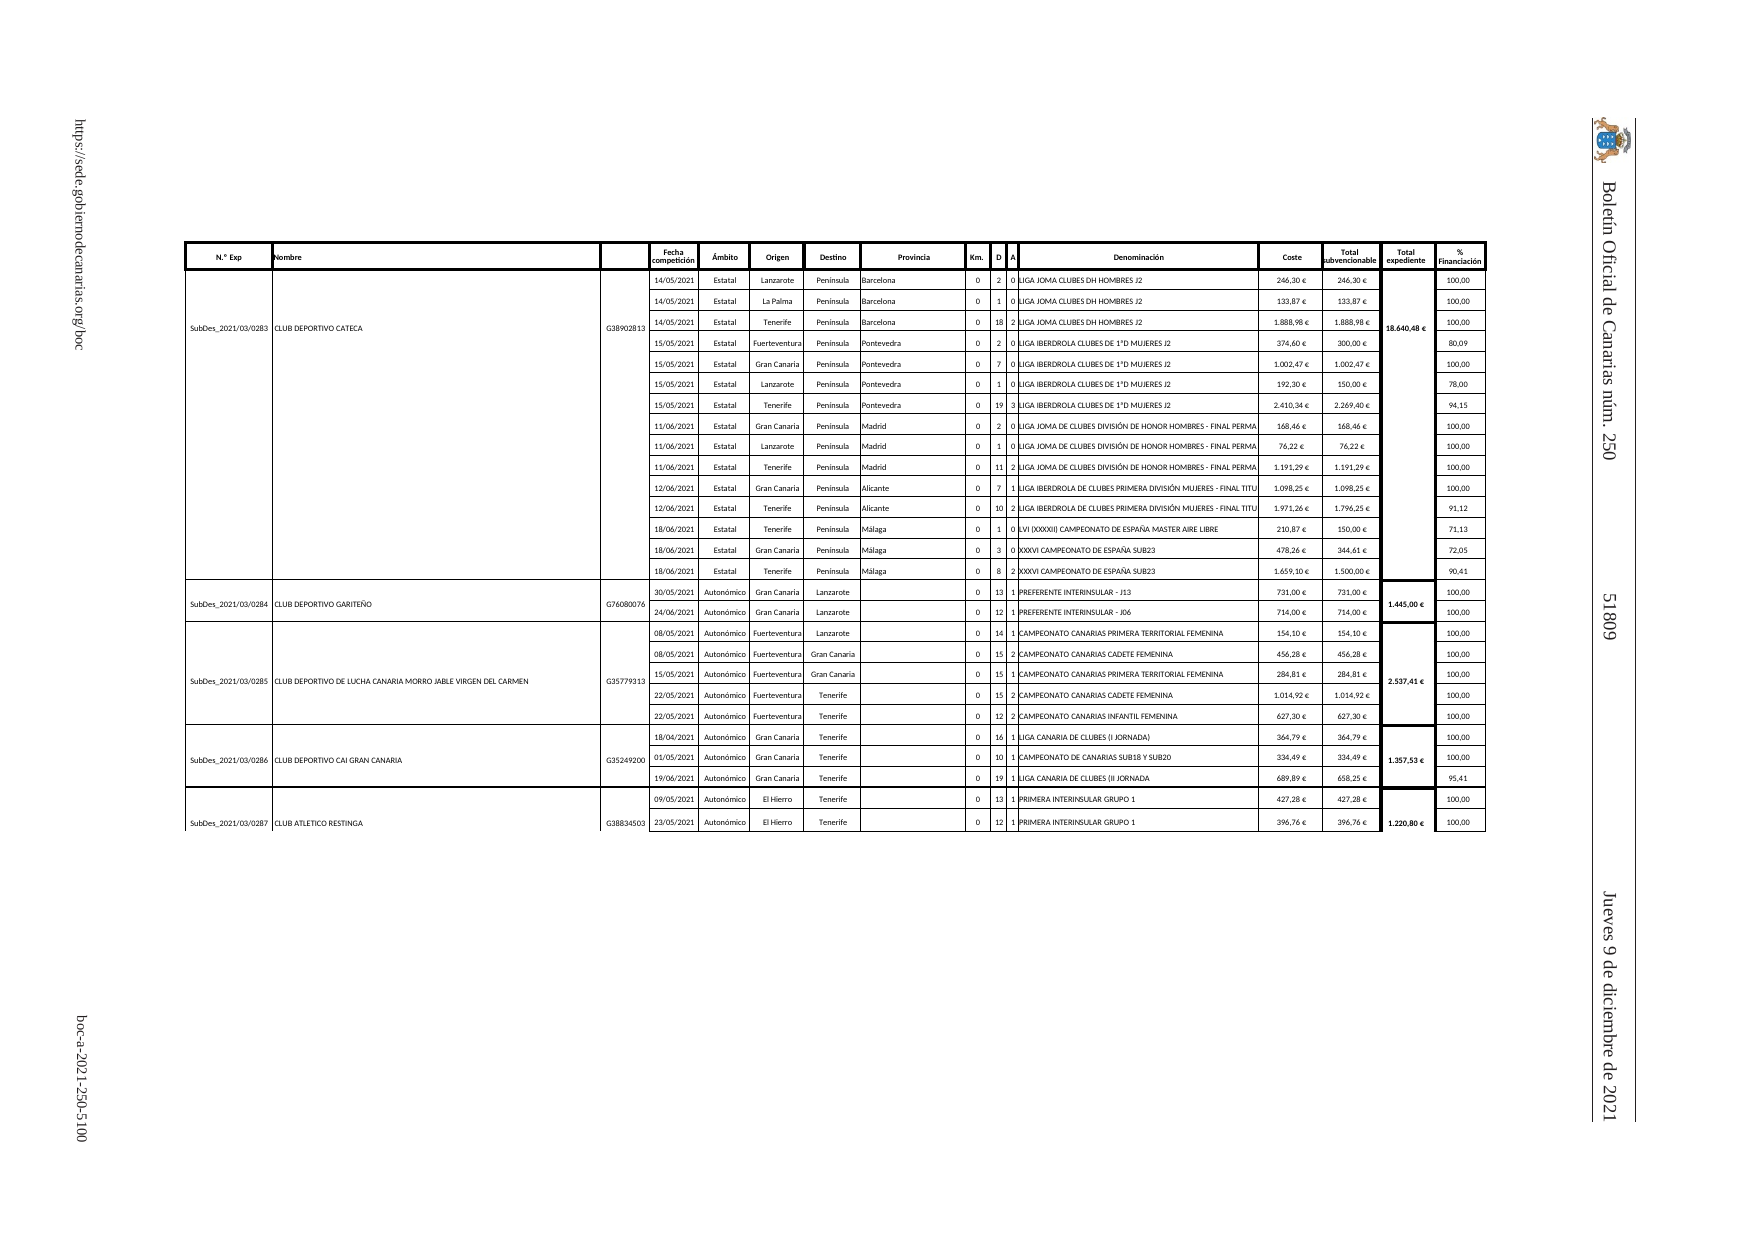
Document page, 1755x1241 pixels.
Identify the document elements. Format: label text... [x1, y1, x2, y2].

table_cell La Palma [750, 290, 803, 309]
table_cell 1.971,26 € [1259, 497, 1322, 517]
table_cell 731,00 € [1323, 580, 1379, 600]
table_cell Península [804, 414, 860, 434]
table_cell SubDes_2021/03/0284 [186, 580, 272, 621]
table_cell 1.659,10 € [1259, 559, 1322, 579]
table_header Fecha competición [651, 244, 697, 268]
table_cell 1.002,47 € [1259, 352, 1322, 372]
table_cell 0 [966, 290, 990, 309]
table_cell SubDes_2021/03/0283 [186, 271, 272, 579]
table_cell Estatal [699, 435, 749, 455]
table_cell [861, 809, 965, 831]
table_cell 80,09 [1437, 331, 1485, 351]
table_cell CLUB DEPORTIVO DE LUCHA CANARIA MORRO JABLE VIRGEN DEL CARMEN [273, 622, 600, 724]
table_cell Autonómico [699, 725, 749, 745]
table_cell Gran Canaria [750, 352, 803, 372]
table_cell 1 [1007, 788, 1018, 808]
table_cell 0 [966, 788, 990, 808]
table_cell Tenerife [750, 394, 803, 413]
table_cell [861, 663, 965, 683]
table_cell Lanzarote [804, 601, 860, 621]
table_cell 1 [1007, 622, 1018, 641]
table_cell 72,05 [1437, 539, 1485, 558]
table_cell 1 [1007, 601, 1018, 621]
table_cell Tenerife [750, 518, 803, 538]
table_cell Gran Canaria [750, 601, 803, 621]
table_cell G38834503 [601, 788, 649, 831]
table_cell SubDes_2021/03/0285 [186, 622, 272, 724]
table_cell 14/05/2021 [650, 271, 698, 289]
table_cell 1.191,29 € [1323, 456, 1379, 475]
table_cell Gran Canaria [750, 476, 803, 496]
table_cell 12/06/2021 [650, 497, 698, 517]
text Boletín Oficial de Canarias núm. 250 [1599, 181, 1621, 464]
table_cell 100,00 [1437, 663, 1485, 683]
table_cell 100,00 [1437, 476, 1485, 496]
table_cell 1.888,98 € [1323, 311, 1379, 330]
table_cell 0 [1007, 373, 1018, 392]
table_header Origen [751, 244, 802, 268]
table_cell [861, 767, 965, 786]
table_cell 1 [991, 435, 1006, 455]
table_cell Estatal [699, 394, 749, 413]
table_cell LIGA IBERDROLA CLUBES DE 1ªD MUJERES J2 [1019, 352, 1258, 372]
table_cell Lanzarote [804, 622, 860, 641]
table_cell 95,41 [1437, 767, 1485, 786]
table_cell 14/05/2021 [650, 311, 698, 330]
table_cell Fuerteventura [750, 663, 803, 683]
table_cell Autonómico [699, 642, 749, 662]
table_cell LIGA JOMA CLUBES DH HOMBRES J2 [1019, 311, 1258, 330]
table_cell 100,00 [1437, 684, 1485, 703]
table_cell 396,76 € [1259, 809, 1322, 831]
table_cell Península [804, 497, 860, 517]
table_cell 1 [1007, 767, 1018, 786]
table_cell 30/05/2021 [650, 580, 698, 600]
table_cell 427,28 € [1323, 788, 1379, 808]
table_cell 1.002,47 € [1323, 352, 1379, 372]
table_cell Estatal [699, 311, 749, 330]
table_cell 1.500,00 € [1323, 559, 1379, 579]
table_cell Península [804, 456, 860, 475]
table_cell 2 [991, 414, 1006, 434]
table_cell Alicante [861, 476, 965, 496]
table_cell 100,00 [1437, 311, 1485, 330]
table_cell CLUB DEPORTIVO CATECA [273, 271, 600, 579]
table_cell 19 [991, 767, 1006, 786]
table_cell 2 [1007, 559, 1018, 579]
table_cell 0 [966, 331, 990, 351]
table_cell LIGA IBERDROLA CLUBES DE 1ªD MUJERES J2 [1019, 331, 1258, 351]
table_cell 15 [991, 663, 1006, 683]
table_cell 100,00 [1437, 435, 1485, 455]
table_cell 210,87 € [1259, 518, 1322, 538]
table_cell 78,00 [1437, 373, 1485, 392]
table_cell 0 [1007, 290, 1018, 309]
table_cell Lanzarote [750, 271, 803, 289]
table_cell 246,30 € [1259, 271, 1322, 289]
table_cell 1 [991, 518, 1006, 538]
table_cell Pontevedra [861, 352, 965, 372]
table_cell 2 [991, 331, 1006, 351]
table_cell 91,12 [1437, 497, 1485, 517]
table_cell 100,00 [1437, 414, 1485, 434]
table_cell Barcelona [861, 311, 965, 330]
table_cell Tenerife [804, 788, 860, 808]
table_cell 0 [966, 642, 990, 662]
table_header Provincia [862, 244, 964, 268]
table_cell 0 [966, 271, 990, 289]
table_cell 1.888,98 € [1259, 311, 1322, 330]
table_cell Estatal [699, 352, 749, 372]
table_cell 100,00 [1437, 642, 1485, 662]
table_cell 1.220,80 € [1383, 790, 1434, 831]
table_cell CLUB DEPORTIVO GARITEÑO [273, 580, 600, 621]
table_cell 2 [1007, 497, 1018, 517]
table_cell [861, 788, 965, 808]
table_cell 15 [991, 642, 1006, 662]
table_cell Tenerife [804, 684, 860, 703]
table_cell 0 [966, 601, 990, 621]
table_cell 100,00 [1437, 809, 1485, 831]
text https://sede.gobiernodecanarias.org/boc [72, 119, 89, 352]
table_cell 0 [966, 767, 990, 786]
table_cell 0 [966, 435, 990, 455]
table_cell 0 [1007, 539, 1018, 558]
table_cell 1 [1007, 809, 1018, 831]
table_cell 0 [1007, 414, 1018, 434]
table_cell Autonómico [699, 580, 749, 600]
table_cell 714,00 € [1323, 601, 1379, 621]
table_cell 08/05/2021 [650, 622, 698, 641]
table_cell 246,30 € [1323, 271, 1379, 289]
table_cell CAMPEONATO CANARIAS INFANTIL FEMENINA [1019, 705, 1258, 724]
table_cell 76,22 € [1323, 435, 1379, 455]
table_cell 22/05/2021 [650, 684, 698, 703]
table_cell 344,61 € [1323, 539, 1379, 558]
table_cell CAMPEONATO CANARIAS PRIMERA TERRITORIAL FEMENINA [1019, 622, 1258, 641]
table_cell 300,00 € [1323, 331, 1379, 351]
table_cell [861, 580, 965, 600]
table_cell 456,28 € [1323, 642, 1379, 662]
table_cell Estatal [699, 497, 749, 517]
table_cell Península [804, 311, 860, 330]
table_cell Pontevedra [861, 373, 965, 392]
table_cell 0 [966, 352, 990, 372]
table_cell 168,46 € [1323, 414, 1379, 434]
table_cell 18/04/2021 [650, 725, 698, 745]
table_cell 2.269,40 € [1323, 394, 1379, 413]
table_cell 0 [966, 497, 990, 517]
table_cell 714,00 € [1259, 601, 1322, 621]
table_cell 100,00 [1437, 746, 1485, 766]
table_cell 13 [991, 788, 1006, 808]
table_cell Península [804, 331, 860, 351]
table_cell 689,89 € [1259, 767, 1322, 786]
table_cell 731,00 € [1259, 580, 1322, 600]
table_cell 0 [966, 539, 990, 558]
table_cell XXXVI CAMPEONATO DE ESPAÑA SUB23 [1019, 559, 1258, 579]
table_cell Pontevedra [861, 394, 965, 413]
table_cell 15/05/2021 [650, 663, 698, 683]
table_cell 2.410,34 € [1259, 394, 1322, 413]
table_cell 2 [1007, 705, 1018, 724]
table_cell 15/05/2021 [650, 373, 698, 392]
table_cell [861, 746, 965, 766]
table_cell 150,00 € [1323, 518, 1379, 538]
table_cell Gran Canaria [750, 725, 803, 745]
table_cell 150,00 € [1323, 373, 1379, 392]
table_cell Barcelona [861, 290, 965, 309]
table_cell 18 [991, 311, 1006, 330]
table_cell 0 [966, 373, 990, 392]
table_cell 0 [966, 663, 990, 683]
table_cell Málaga [861, 539, 965, 558]
table_cell Fuerteventura [750, 684, 803, 703]
table_cell CAMPEONATO DE CANARIAS SUB18 Y SUB20 [1019, 746, 1258, 766]
table_cell 427,28 € [1259, 788, 1322, 808]
table_cell 14 [991, 622, 1006, 641]
table_cell 100,00 [1437, 290, 1485, 309]
table_cell 0 [966, 725, 990, 745]
table_cell [861, 684, 965, 703]
table_cell 90,41 [1437, 559, 1485, 579]
table_cell 0 [966, 746, 990, 766]
table_cell 374,60 € [1259, 331, 1322, 351]
table_cell Gran Canaria [750, 746, 803, 766]
table_cell Península [804, 435, 860, 455]
table_cell G38902813 [601, 271, 649, 579]
table_cell G35249200 [601, 725, 649, 786]
table_cell Autonómico [699, 809, 749, 831]
table_cell Autonómico [699, 788, 749, 808]
table_cell 0 [1007, 518, 1018, 538]
table_cell 100,00 [1437, 788, 1485, 808]
table_cell 01/05/2021 [650, 746, 698, 766]
table_cell Península [804, 352, 860, 372]
table_cell Estatal [699, 539, 749, 558]
table_cell 0 [966, 456, 990, 475]
table_cell Tenerife [804, 746, 860, 766]
table_cell 19/06/2021 [650, 767, 698, 786]
table_cell Fuerteventura [750, 642, 803, 662]
table_cell 23/05/2021 [650, 809, 698, 831]
table_cell 2.537,41 € [1383, 624, 1434, 724]
table_cell 0 [1007, 352, 1018, 372]
table_cell 0 [966, 311, 990, 330]
table_cell Pontevedra [861, 331, 965, 351]
table_cell 2 [1007, 456, 1018, 475]
table_cell Estatal [699, 559, 749, 579]
table_cell 100,00 [1437, 271, 1485, 289]
table_cell 19 [991, 394, 1006, 413]
table_cell 154,10 € [1323, 622, 1379, 641]
table_cell Península [804, 539, 860, 558]
table_cell 12 [991, 705, 1006, 724]
table_cell Autonómico [699, 622, 749, 641]
table_cell Málaga [861, 559, 965, 579]
table_cell Península [804, 290, 860, 309]
table_cell 1 [1007, 746, 1018, 766]
table_cell 1 [1007, 663, 1018, 683]
table_cell 0 [966, 476, 990, 496]
table_cell 133,87 € [1323, 290, 1379, 309]
table_header Ámbito [700, 244, 748, 268]
table_cell Península [804, 271, 860, 289]
table_cell Madrid [861, 435, 965, 455]
table_cell 100,00 [1437, 725, 1485, 745]
table_cell 8 [991, 559, 1006, 579]
table_cell 396,76 € [1323, 809, 1379, 831]
table_cell 1 [991, 373, 1006, 392]
table_cell 0 [1007, 331, 1018, 351]
table_cell G76080076 [601, 580, 649, 621]
table_cell 0 [966, 414, 990, 434]
table_cell LVI (XXXXII) CAMPEONATO DE ESPAÑA MASTER AIRE LIBRE [1019, 518, 1258, 538]
table_cell PREFERENTE INTERINSULAR - J13 [1019, 580, 1258, 600]
table_cell Autonómico [699, 601, 749, 621]
table_cell 11/06/2021 [650, 456, 698, 475]
table_cell Península [804, 373, 860, 392]
table_cell 1 [991, 290, 1006, 309]
table_header [602, 244, 648, 268]
table_cell 18.640,48 € [1383, 271, 1434, 579]
table_cell Lanzarote [804, 580, 860, 600]
table_cell 11/06/2021 [650, 414, 698, 434]
table_cell CLUB ATLETICO RESTINGA [273, 788, 600, 831]
table_cell 08/05/2021 [650, 642, 698, 662]
table_cell 1 [1007, 476, 1018, 496]
table_cell SubDes_2021/03/0286 [186, 725, 272, 786]
table_cell 3 [991, 539, 1006, 558]
table_cell 12/06/2021 [650, 476, 698, 496]
table_cell Autonómico [699, 746, 749, 766]
table_cell Barcelona [861, 271, 965, 289]
table_cell SubDes_2021/03/0287 [186, 788, 272, 831]
table_cell [861, 725, 965, 745]
table_cell 0 [1007, 271, 1018, 289]
table_cell 192,30 € [1259, 373, 1322, 392]
table_cell Península [804, 394, 860, 413]
table_cell 10 [991, 497, 1006, 517]
table_cell 09/05/2021 [650, 788, 698, 808]
table_cell Estatal [699, 331, 749, 351]
table_cell Tenerife [750, 311, 803, 330]
table_cell Gran Canaria [750, 767, 803, 786]
table_cell 94,15 [1437, 394, 1485, 413]
table_cell Alicante [861, 497, 965, 517]
table_cell PREFERENTE INTERINSULAR - J06 [1019, 601, 1258, 621]
table_cell 24/06/2021 [650, 601, 698, 621]
table_cell 100,00 [1437, 622, 1485, 641]
table_cell 1.191,29 € [1259, 456, 1322, 475]
table_cell Autonómico [699, 705, 749, 724]
table_cell Fuerteventura [750, 331, 803, 351]
table_cell 15/05/2021 [650, 352, 698, 372]
table_cell Tenerife [804, 725, 860, 745]
table_cell 7 [991, 476, 1006, 496]
table_cell Estatal [699, 290, 749, 309]
table_cell Península [804, 476, 860, 496]
table_cell 1.357,53 € [1383, 727, 1434, 786]
table_cell 456,28 € [1259, 642, 1322, 662]
table_cell Tenerife [804, 809, 860, 831]
table_cell LIGA IBERDROLA CLUBES DE 1ªD MUJERES J2 [1019, 394, 1258, 413]
table_cell G35779313 [601, 622, 649, 724]
table_cell 13 [991, 580, 1006, 600]
table_cell Tenerife [804, 705, 860, 724]
table_cell 71,13 [1437, 518, 1485, 538]
table_cell 364,79 € [1259, 725, 1322, 745]
table_cell 0 [1007, 435, 1018, 455]
table_cell LIGA IBERDROLA DE CLUBES PRIMERA DIVISIÓN MUJERES - FINAL TITU [1019, 476, 1258, 496]
table_cell CAMPEONATO CANARIAS PRIMERA TERRITORIAL FEMENINA [1019, 663, 1258, 683]
table_cell LIGA JOMA DE CLUBES DIVISIÓN DE HONOR HOMBRES - FINAL PERMA [1019, 435, 1258, 455]
table_cell Autonómico [699, 767, 749, 786]
table_cell 0 [966, 559, 990, 579]
table_cell 0 [966, 622, 990, 641]
table_cell El Hierro [750, 809, 803, 831]
table_cell 284,81 € [1323, 663, 1379, 683]
table_cell XXXVI CAMPEONATO DE ESPAÑA SUB23 [1019, 539, 1258, 558]
table_cell 100,00 [1437, 580, 1485, 600]
table_cell 12 [991, 809, 1006, 831]
table_cell 0 [966, 705, 990, 724]
table_cell LIGA JOMA DE CLUBES DIVISIÓN DE HONOR HOMBRES - FINAL PERMA [1019, 414, 1258, 434]
table_cell PRIMERA INTERINSULAR GRUPO 1 [1019, 809, 1258, 831]
table_cell Estatal [699, 373, 749, 392]
table_cell 15/05/2021 [650, 331, 698, 351]
table_cell 627,30 € [1323, 705, 1379, 724]
table_cell 76,22 € [1259, 435, 1322, 455]
table_header Denominación [1020, 244, 1257, 268]
table_cell LIGA CANARIA DE CLUBES (I JORNADA) [1019, 725, 1258, 745]
table_header Coste [1260, 244, 1321, 268]
table_cell 2 [1007, 311, 1018, 330]
table_cell Lanzarote [750, 435, 803, 455]
table_cell 100,00 [1437, 352, 1485, 372]
table_cell Gran Canaria [804, 663, 860, 683]
table_cell 0 [966, 809, 990, 831]
table_cell Estatal [699, 271, 749, 289]
table_cell 2 [991, 271, 1006, 289]
table_cell 18/06/2021 [650, 518, 698, 538]
table_cell Estatal [699, 518, 749, 538]
table_cell LIGA JOMA DE CLUBES DIVISIÓN DE HONOR HOMBRES - FINAL PERMA [1019, 456, 1258, 475]
table_cell 11/06/2021 [650, 435, 698, 455]
table_cell CAMPEONATO CANARIAS CADETE FEMENINA [1019, 684, 1258, 703]
table_cell LIGA JOMA CLUBES DH HOMBRES J2 [1019, 271, 1258, 289]
table_cell 100,00 [1437, 456, 1485, 475]
table_cell 15/05/2021 [650, 394, 698, 413]
table_cell CAMPEONATO CANARIAS CADETE FEMENINA [1019, 642, 1258, 662]
table_header N.º Exp [187, 244, 271, 268]
table_cell 100,00 [1437, 705, 1485, 724]
table_cell 364,79 € [1323, 725, 1379, 745]
table_cell 658,25 € [1323, 767, 1379, 786]
table_header Total expediente [1383, 244, 1434, 268]
table_header A [1008, 244, 1017, 268]
table_cell 1 [1007, 580, 1018, 600]
table_cell 15 [991, 684, 1006, 703]
table_cell Gran Canaria [804, 642, 860, 662]
table_cell 7 [991, 352, 1006, 372]
table_cell [861, 705, 965, 724]
table_cell Madrid [861, 414, 965, 434]
table_cell 3 [1007, 394, 1018, 413]
table_cell Estatal [699, 456, 749, 475]
table_cell Tenerife [750, 456, 803, 475]
table_cell Málaga [861, 518, 965, 538]
text 51809 [1600, 593, 1621, 642]
table_cell 1 [1007, 725, 1018, 745]
table_cell Gran Canaria [750, 580, 803, 600]
table_cell Fuerteventura [750, 622, 803, 641]
table_cell LIGA IBERDROLA DE CLUBES PRIMERA DIVISIÓN MUJERES - FINAL TITU [1019, 497, 1258, 517]
table_cell 0 [966, 394, 990, 413]
table_cell 168,46 € [1259, 414, 1322, 434]
table_cell 334,49 € [1259, 746, 1322, 766]
table_cell LIGA JOMA CLUBES DH HOMBRES J2 [1019, 290, 1258, 309]
table_cell El Hierro [750, 788, 803, 808]
table_cell 22/05/2021 [650, 705, 698, 724]
table_cell 1.014,92 € [1259, 684, 1322, 703]
table_cell [861, 601, 965, 621]
table_cell 1.445,00 € [1383, 582, 1434, 621]
table_cell 10 [991, 746, 1006, 766]
table_cell LIGA IBERDROLA CLUBES DE 1ªD MUJERES J2 [1019, 373, 1258, 392]
table_cell Tenerife [750, 559, 803, 579]
table_cell [861, 642, 965, 662]
table_cell Gran Canaria [750, 539, 803, 558]
table_cell Estatal [699, 414, 749, 434]
table_cell Tenerife [804, 767, 860, 786]
table_cell 16 [991, 725, 1006, 745]
table_cell 1.796,25 € [1323, 497, 1379, 517]
table_cell Tenerife [750, 497, 803, 517]
table_header Destino [806, 244, 859, 268]
table_cell 2 [1007, 684, 1018, 703]
table_cell 100,00 [1437, 601, 1485, 621]
table_header D [992, 244, 1005, 268]
table_cell 133,87 € [1259, 290, 1322, 309]
table_cell LIGA CANARIA DE CLUBES (II JORNADA [1019, 767, 1258, 786]
table_cell 12 [991, 601, 1006, 621]
text boc-a-2021-250-5100 [74, 1016, 91, 1146]
table_cell 154,10 € [1259, 622, 1322, 641]
table_cell 18/06/2021 [650, 559, 698, 579]
table_header Km. [967, 244, 989, 268]
table_cell Estatal [699, 476, 749, 496]
table_cell 334,49 € [1323, 746, 1379, 766]
table_cell 1.098,25 € [1323, 476, 1379, 496]
table_cell 18/06/2021 [650, 539, 698, 558]
table_cell 1.014,92 € [1323, 684, 1379, 703]
table_cell 0 [966, 580, 990, 600]
table_cell CLUB DEPORTIVO CAI GRAN CANARIA [273, 725, 600, 786]
table_cell 1.098,25 € [1259, 476, 1322, 496]
table_cell 284,81 € [1259, 663, 1322, 683]
table_cell Lanzarote [750, 373, 803, 392]
table_header Nombre [274, 244, 599, 268]
table_cell 0 [966, 684, 990, 703]
table_cell Península [804, 518, 860, 538]
table_header Total subvencionable [1324, 244, 1379, 268]
table_cell Autonómico [699, 684, 749, 703]
table_cell 0 [966, 518, 990, 538]
table_cell 478,26 € [1259, 539, 1322, 558]
table_cell Madrid [861, 456, 965, 475]
table_cell Fuerteventura [750, 705, 803, 724]
table_cell 2 [1007, 642, 1018, 662]
table_cell 627,30 € [1259, 705, 1322, 724]
table_cell 14/05/2021 [650, 290, 698, 309]
table_cell PRIMERA INTERINSULAR GRUPO 1 [1019, 788, 1258, 808]
table_header % Financiación [1437, 244, 1484, 268]
table_cell [861, 622, 965, 641]
table_cell Autonómico [699, 663, 749, 683]
table_cell Gran Canaria [750, 414, 803, 434]
text Jueves 9 de diciembre de 2021 [1600, 891, 1621, 1126]
table_cell Península [804, 559, 860, 579]
table_cell 11 [991, 456, 1006, 475]
